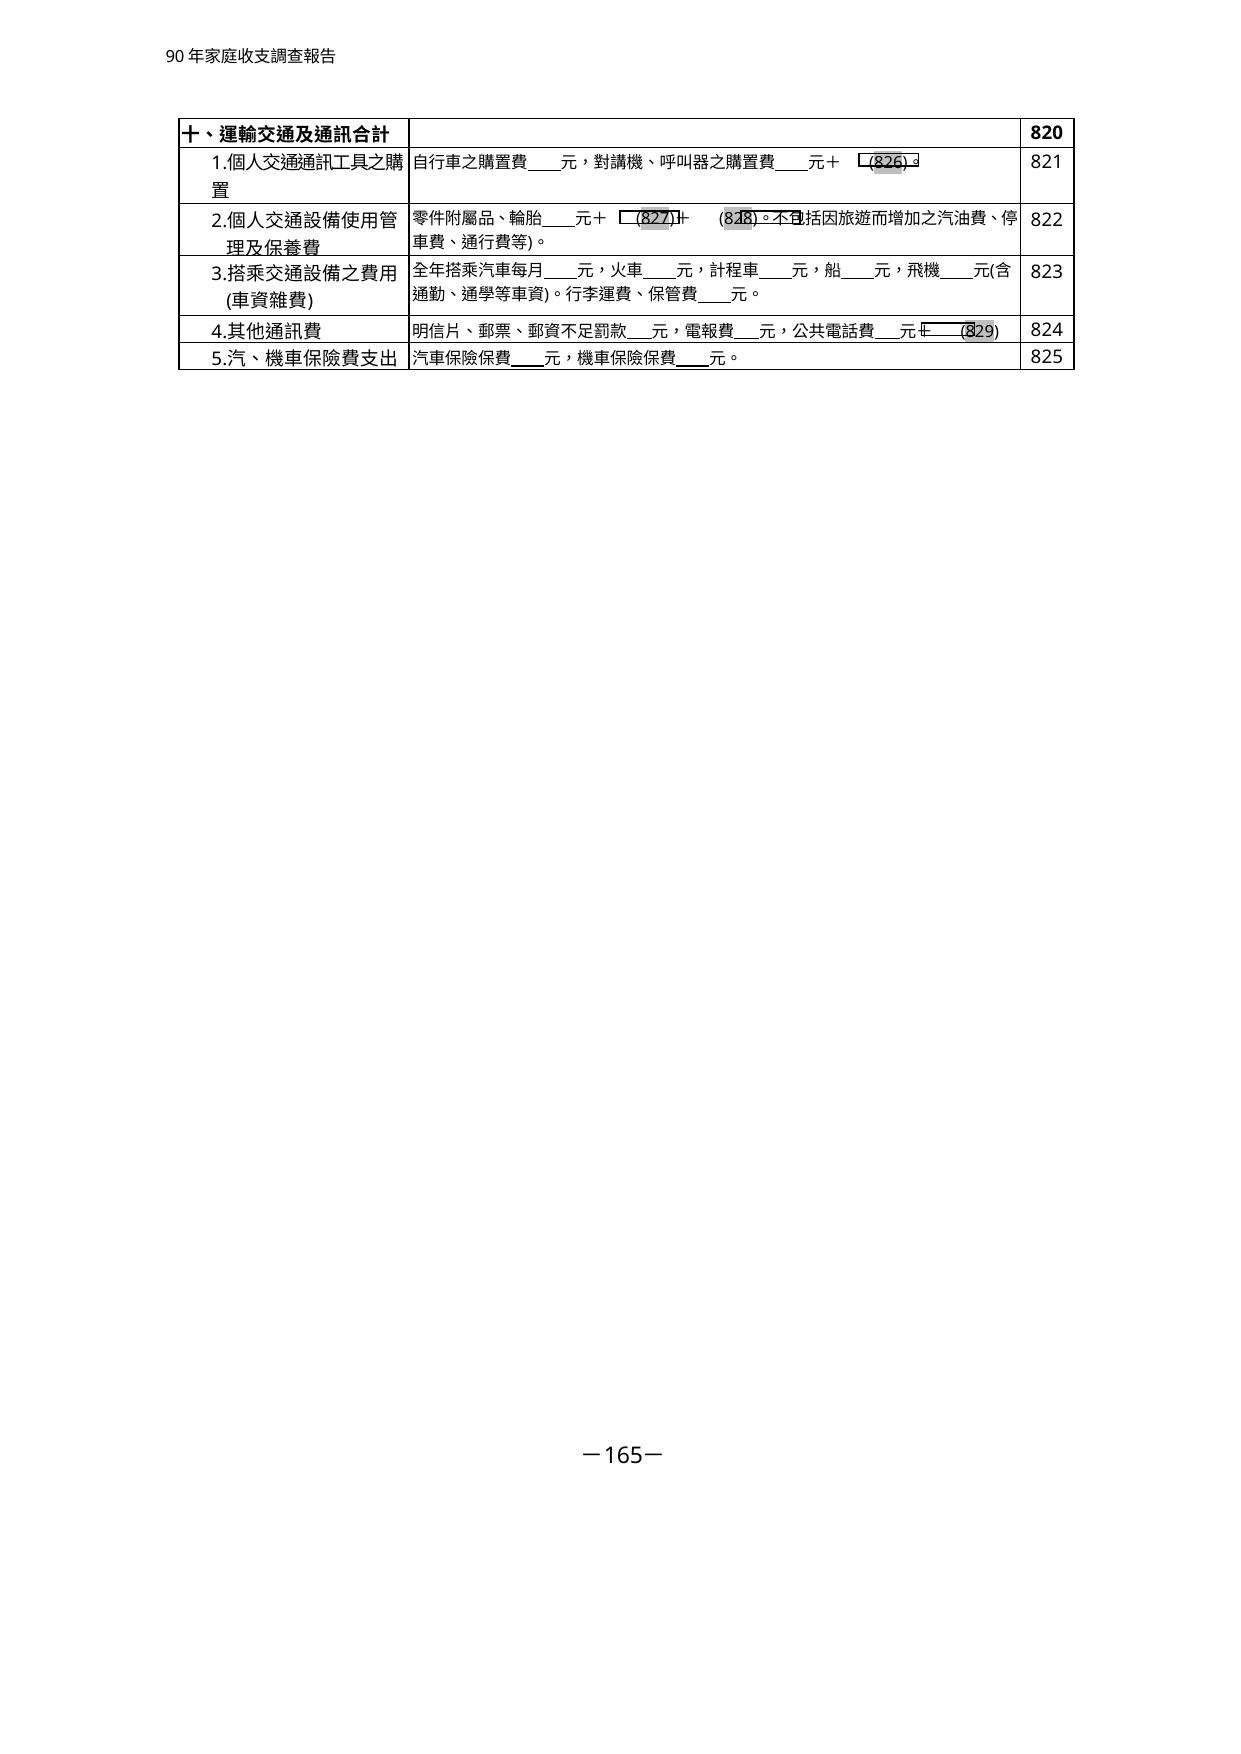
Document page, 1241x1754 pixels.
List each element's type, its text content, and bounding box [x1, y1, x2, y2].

table_cell 汽車保險保費 元，機車保險保費 元。 [410, 343, 1020, 369]
table_cell [410, 119, 1020, 147]
table_cell 2.個人交通設備使用管理及保養費 [180, 204, 408, 255]
table_cell 零件附屬品、輪胎 元＋ (827)＋ (828)。不包括因旅遊而增加之汽油費、停車費、通行費等)。 [410, 204, 1020, 255]
table_cell 1.個人交通通訊工具之購置 [180, 148, 408, 203]
table_cell 3.搭乘交通設備之費用(車資雜費) [180, 256, 408, 315]
table_cell 十、運輸交通及通訊合計 [180, 119, 408, 147]
table_cell 824 [1021, 316, 1073, 342]
table_cell 明信片、郵票、郵資不足罰款 元，電報費 元，公共電話費 元＋ (829) [410, 316, 1020, 342]
table_cell 自行車之購置費 元，對講機、呼叫器之購置費 元＋ (826)。 [410, 148, 1020, 203]
table_cell 822 [1021, 204, 1073, 255]
table_cell 5.汽、機車保險費支出 [180, 343, 408, 369]
table_cell 4.其他通訊費 [180, 316, 408, 342]
table_cell 821 [1021, 148, 1073, 203]
table_cell 825 [1021, 343, 1073, 369]
table_cell 全年搭乘汽車每月 元，火車 元，計程車 元，船 元，飛機 元(含通勤、通學等車資)。行李運費、保管費 元。 [410, 256, 1020, 315]
table_cell 823 [1021, 256, 1073, 315]
table_cell 820 [1021, 119, 1073, 147]
